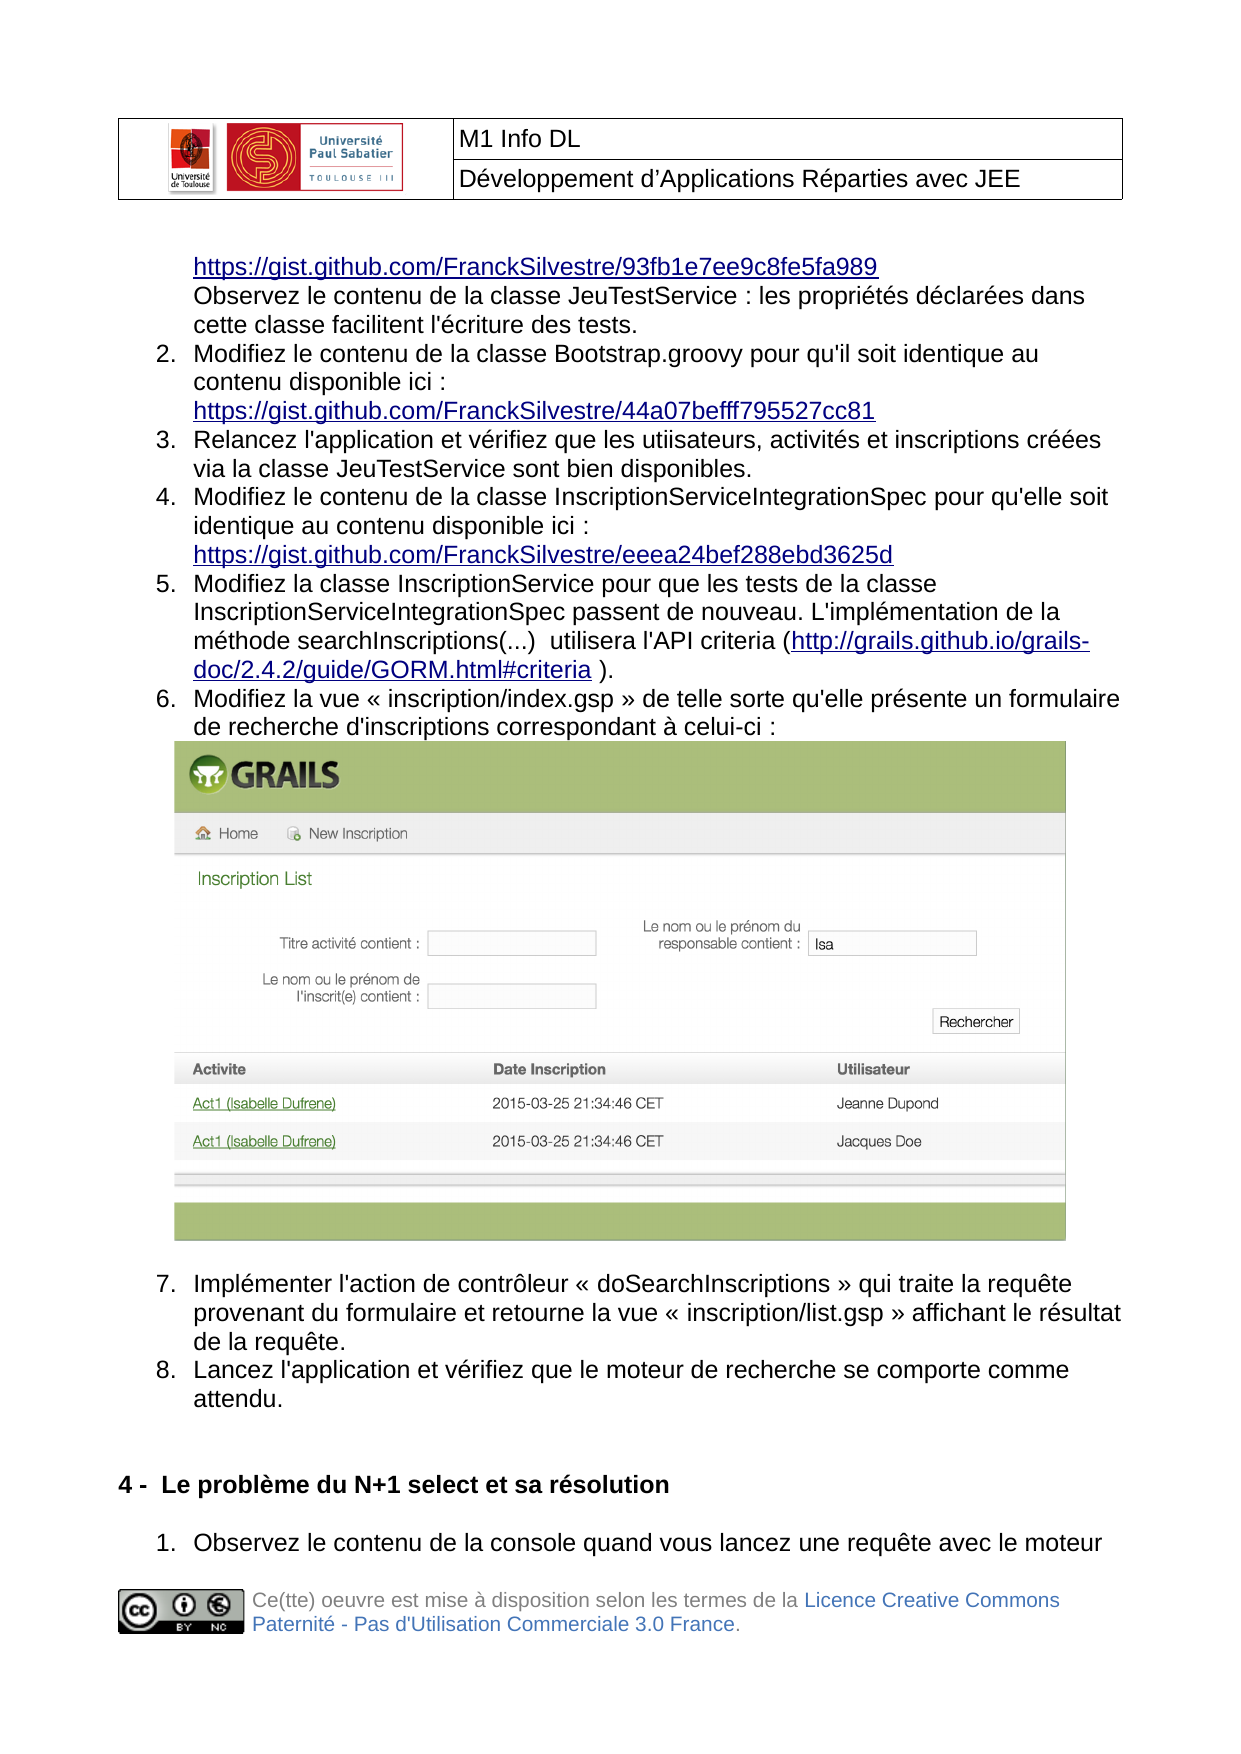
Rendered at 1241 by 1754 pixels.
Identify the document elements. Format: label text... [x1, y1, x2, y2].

list https://gist.github.com/FranckSilvestre/93fb1e7ee9c8fe5fa989 [156, 252, 1122, 281]
list Implémenter l'action de contrôleur « doSearchInscriptions » qui traite la requête provenant du formulaire et retourne la vue « inscription/list.gsp » affichant le résultat de la requête. [156, 1269, 1122, 1355]
list Modifiez le contenu de la classe Bootstrap.groovy pour qu'il soit identique au contenu disponible ici : [156, 338, 1122, 396]
list https://gist.github.com/FranckSilvestre/44a07befff795527cc81 [156, 396, 1122, 425]
list Observez le contenu de la console quand vous lancez une requête avec le moteur [156, 1528, 1122, 1557]
list https://gist.github.com/FranckSilvestre/eeea24bef288ebd3625d [156, 540, 1122, 568]
picture [118, 1589, 245, 1634]
list Relancez l'application et vérifiez que les utiisateurs, activités et inscriptions créées via la classe JeuTestService sont bien disponibles. [156, 425, 1122, 482]
list Modifiez la classe InscriptionService pour que les tests de la classe InscriptionServiceIntegrationSpec passent de nouveau. L'implémentation de la méthode searchInscriptions(...) utilisera l'API criteria (http://grails.github.io/grails-doc/2.4.2/guide/GORM.html#criteria ). [156, 568, 1122, 683]
list Observez le contenu de la classe JeuTestService : les propriétés déclarées dans cette classe facilitent l'écriture des tests. [156, 281, 1122, 338]
list Modifiez le contenu de la classe InscriptionServiceIntegrationSpec pour qu'elle soit identique au contenu disponible ici : [156, 482, 1122, 540]
list Lancez l'application et vérifiez que le moteur de recherche se comporte comme attendu. [156, 1355, 1122, 1413]
picture [174, 741, 1066, 1241]
list Modifiez la vue « inscription/index.gsp » de telle sorte qu'elle présente un formulaire de recherche d'inscriptions correspondant à celui-ci : [156, 683, 1122, 741]
picture [164, 123, 407, 195]
text 4 - Le problème du N+1 select et sa résolution [118, 1470, 1122, 1499]
